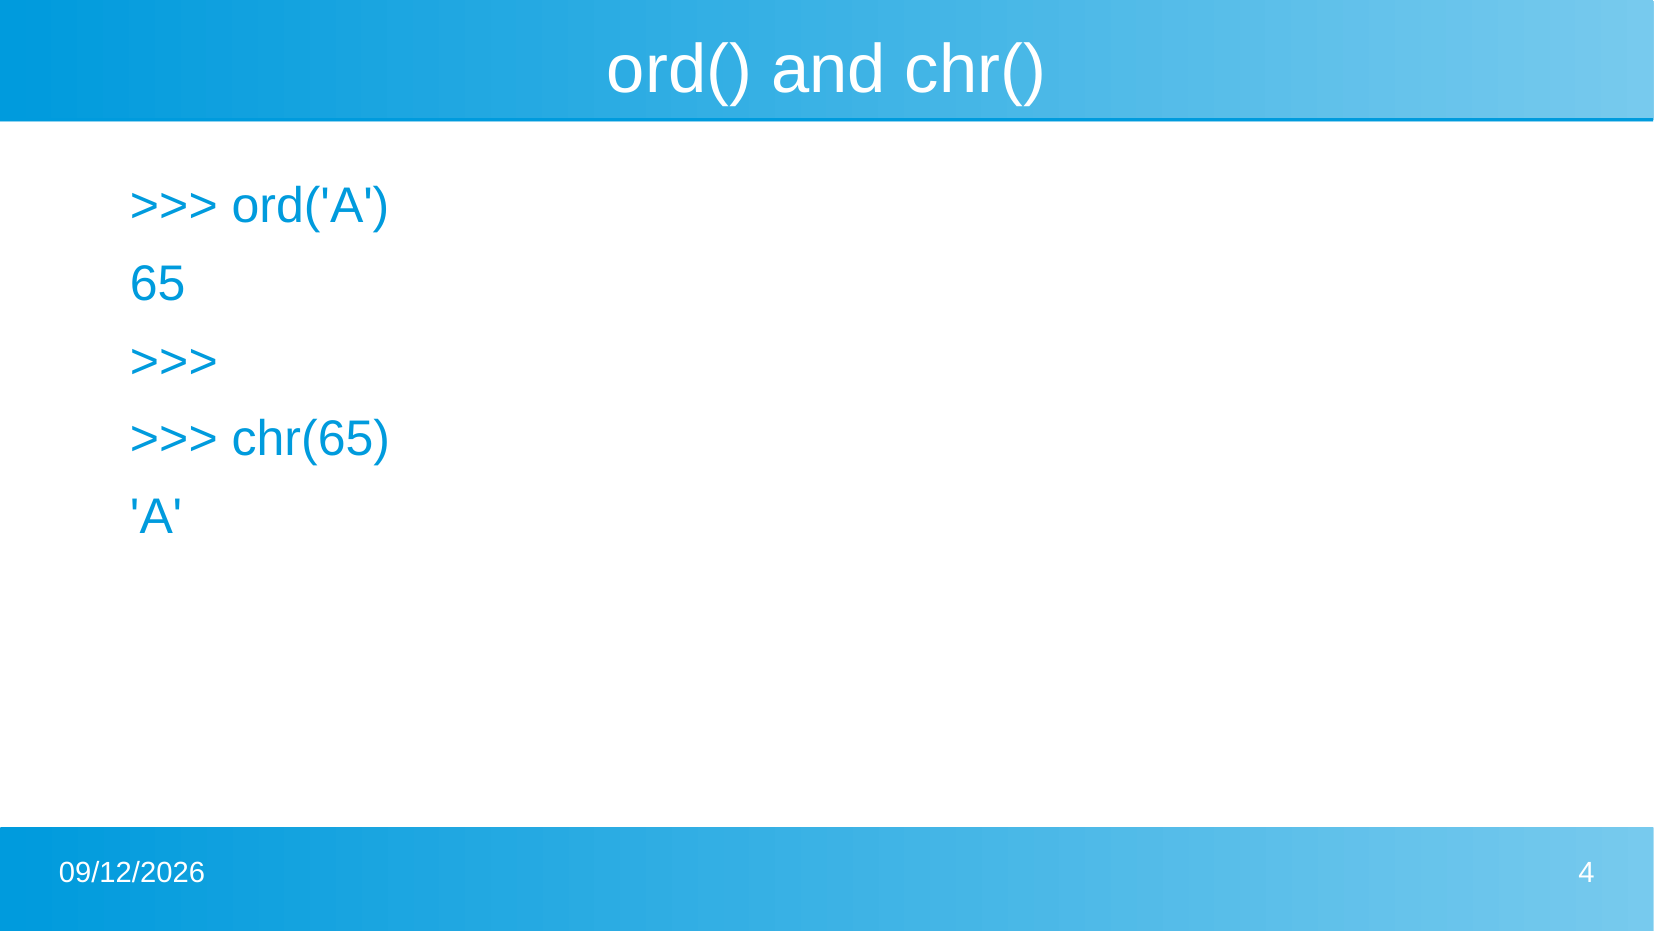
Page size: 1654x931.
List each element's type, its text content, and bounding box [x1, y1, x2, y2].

title ord() and chr() [59, 29, 1595, 108]
list >>> ord('A') 65 >>> >>> chr(65) 'A' [59, 177, 1595, 768]
